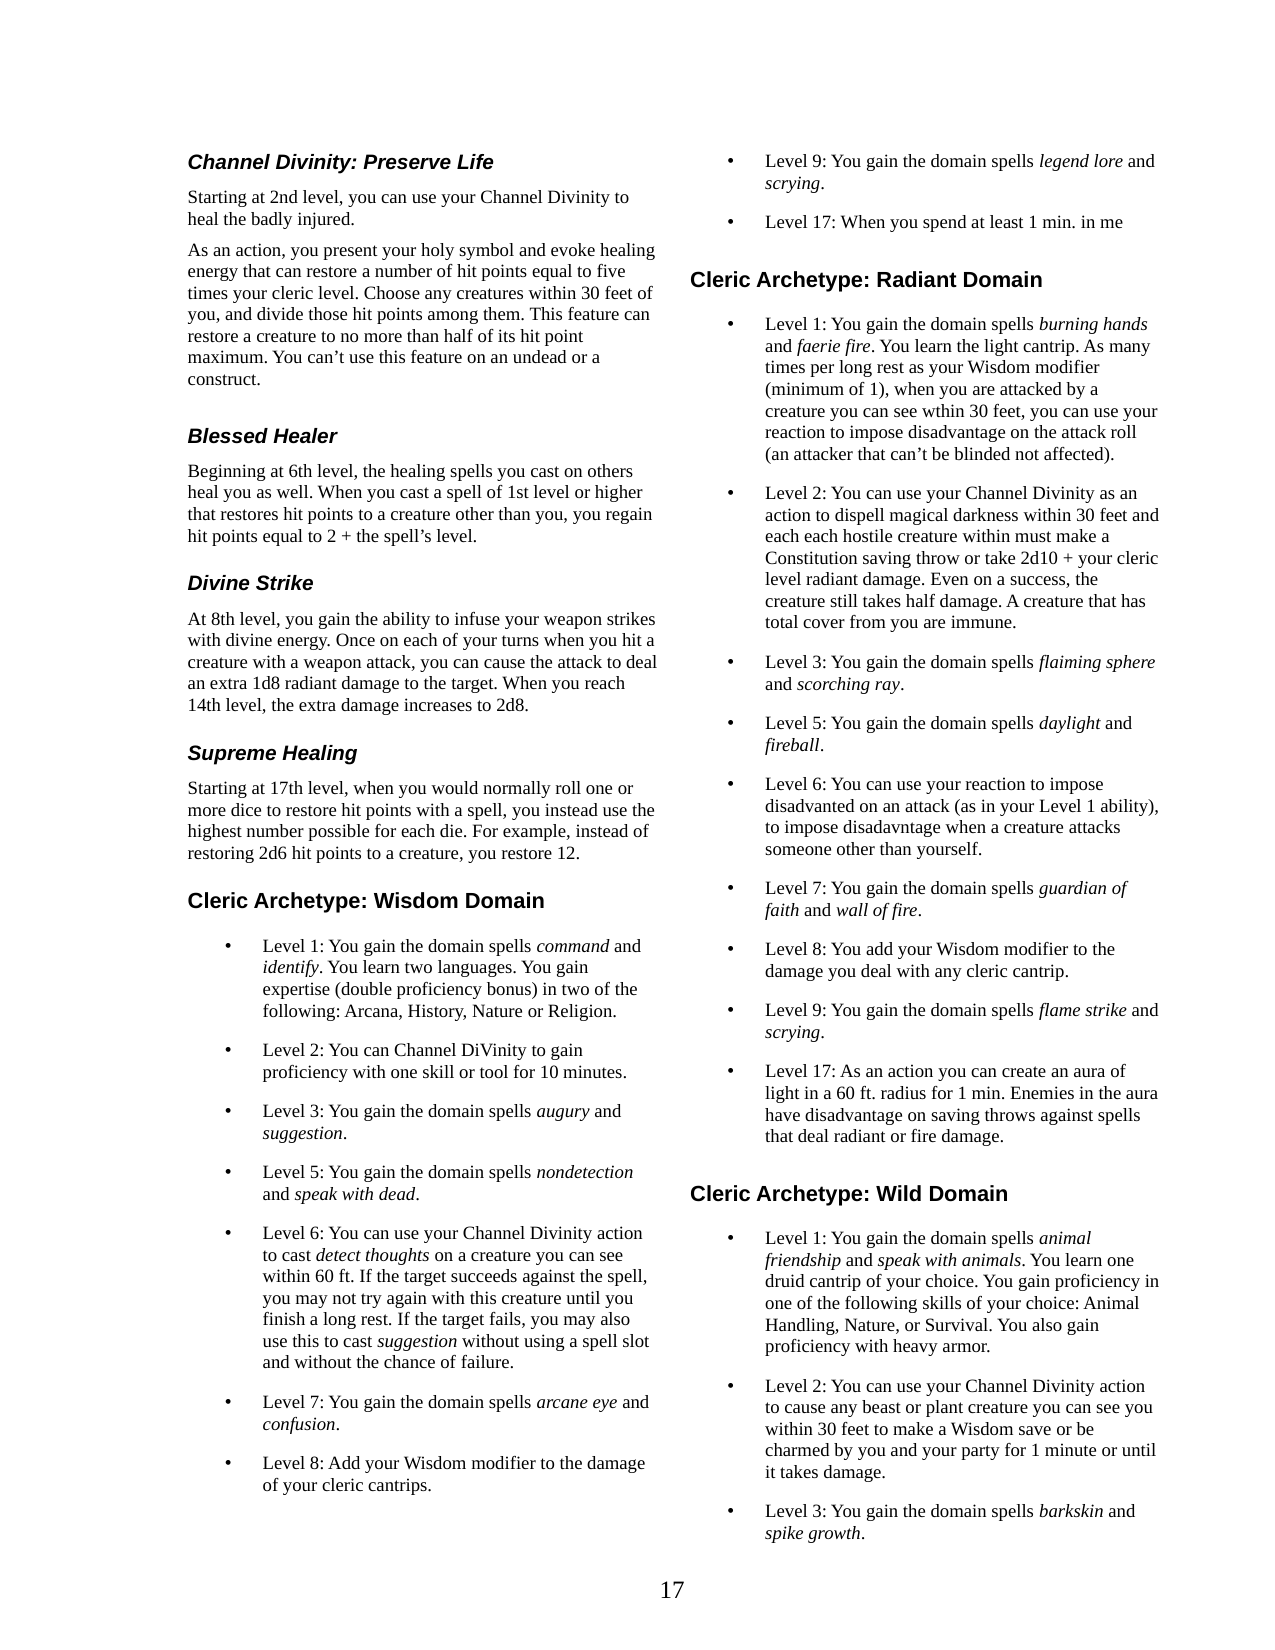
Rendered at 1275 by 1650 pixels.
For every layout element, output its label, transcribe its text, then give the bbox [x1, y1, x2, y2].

text Beginning at 6th level, the healing spells you cast on others heal you as well. When you cast a spell of 1st level or higher that restores hit points to a creature other than you, you regain hit points equal to 2 + the spell’s level. [187, 460, 660, 546]
subtitle Channel Divinity: Preserve Life [187, 150, 660, 174]
list Level 5: You gain the domain spells daylight and fireball. [727, 712, 1162, 755]
list Level 2: You can use your Channel Divinity as an action to dispell magical darkness within 30 feet and each each hostile creature within must make a Constitution saving throw or take 2d10 + your cleric level radiant damage. Even on a success, the creature still takes half damage. A creature that has total cover from you are immune. [727, 482, 1162, 633]
list Level 2: You can Channel DiVinity to gain proficiency with one skill or tool for 10 minutes. [225, 1039, 660, 1082]
list Level 8: Add your Wisdom modifier to the damage of your cleric cantrips. [225, 1452, 660, 1495]
text Starting at 17th level, when you would normally roll one or more dice to restore hit points with a spell, you instead use the highest number possible for each die. For example, instead of restoring 2d6 hit points to a creature, you restore 12. [187, 777, 660, 863]
list Level 2: You can use your Channel Divinity action to cause any beast or plant creature you can see you within 30 feet to make a Wisdom save or be charmed by you and your party for 1 minute or until it takes damage. [727, 1374, 1162, 1482]
text Starting at 2nd level, you can use your Channel Divinity to heal the badly injured. [187, 186, 660, 229]
list Level 3: You gain the domain spells flaiming sphere and scorching ray. [727, 651, 1162, 694]
text As an action, you present your holy symbol and evoke healing energy that can restore a number of hit points equal to five times your cleric level. Choose any creatures within 30 feet of you, and divide those hit points among them. This feature can restore a creature to no more than half of its hit point maximum. You can’t use this feature on an undead or a construct. [187, 238, 660, 389]
subtitle Cleric Archetype: Wisdom Domain [187, 888, 660, 913]
subtitle Cleric Archetype: Radiant Domain [690, 267, 1162, 292]
list Level 1: You gain the domain spells burning hands and faerie fire. You learn the light cantrip. As many times per long rest as your Wisdom modifier (minimum of 1), when you are attacked by a creature you can see wthin 30 feet, you can use your reaction to impose disadvantage on the attack roll (an attacker that can’t be blinded not affected). [727, 313, 1162, 464]
list Level 9: You gain the domain spells legend lore and scrying. [727, 150, 1162, 193]
list Level 7: You gain the domain spells arcane eye and confusion. [225, 1391, 660, 1434]
subtitle Blessed Healer [187, 423, 660, 447]
subtitle Divine Strike [187, 571, 660, 595]
list Level 6: You can use your Channel Divinity action to cast detect thoughts on a creature you can see within 60 ft. If the target succeeds against the spell, you may not try again with this creature until you finish a long rest. If the target fails, you may also use this to cast suggestion without using a spell slot and without the chance of failure. [225, 1222, 660, 1373]
list Level 1: You gain the domain spells animal friendship and speak with animals. You learn one druid cantrip of your choice. You gain proficiency in one of the following skills of your choice: Animal Handling, Nature, or Survival. You also gain proficiency with heavy armor. [727, 1227, 1162, 1357]
list Level 9: You gain the domain spells flame strike and scrying. [727, 999, 1162, 1042]
list Level 6: You can use your reaction to impose disadvanted on an attack (as in your Level 1 ability), to impose disadavntage when a creature attacks someone other than yourself. [727, 773, 1162, 859]
list Level 3: You gain the domain spells augury and suggestion. [225, 1100, 660, 1143]
list Level 5: You gain the domain spells nondetection and speak with dead. [225, 1161, 660, 1204]
list Level 8: You add your Wisdom modifier to the damage you deal with any cleric cantrip. [727, 938, 1162, 981]
list Level 17: When you spend at least 1 min. in me [727, 211, 1162, 233]
subtitle Cleric Archetype: Wild Domain [690, 1181, 1162, 1206]
list Level 3: You gain the domain spells barkskin and spike growth. [727, 1500, 1162, 1543]
text At 8th level, you gain the ability to infuse your weapon strikes with divine energy. Once on each of your turns when you hit a creature with a weapon attack, you can cause the attack to deal an extra 1d8 radiant damage to the target. When you reach 14th level, the extra damage increases to 2d8. [187, 608, 660, 715]
subtitle Supreme Healing [187, 740, 660, 764]
list Level 17: As an action you can create an aura of light in a 60 ft. radius for 1 min. Enemies in the aura have disadvantage on saving throws against spells that deal radiant or fire damage. [727, 1060, 1162, 1147]
list Level 1: You gain the domain spells command and identify. You learn two languages. You gain expertise (double proficiency bonus) in two of the following: Arcana, History, Nature or Religion. [225, 935, 660, 1021]
list Level 7: You gain the domain spells guardian of faith and wall of fire. [727, 877, 1162, 920]
